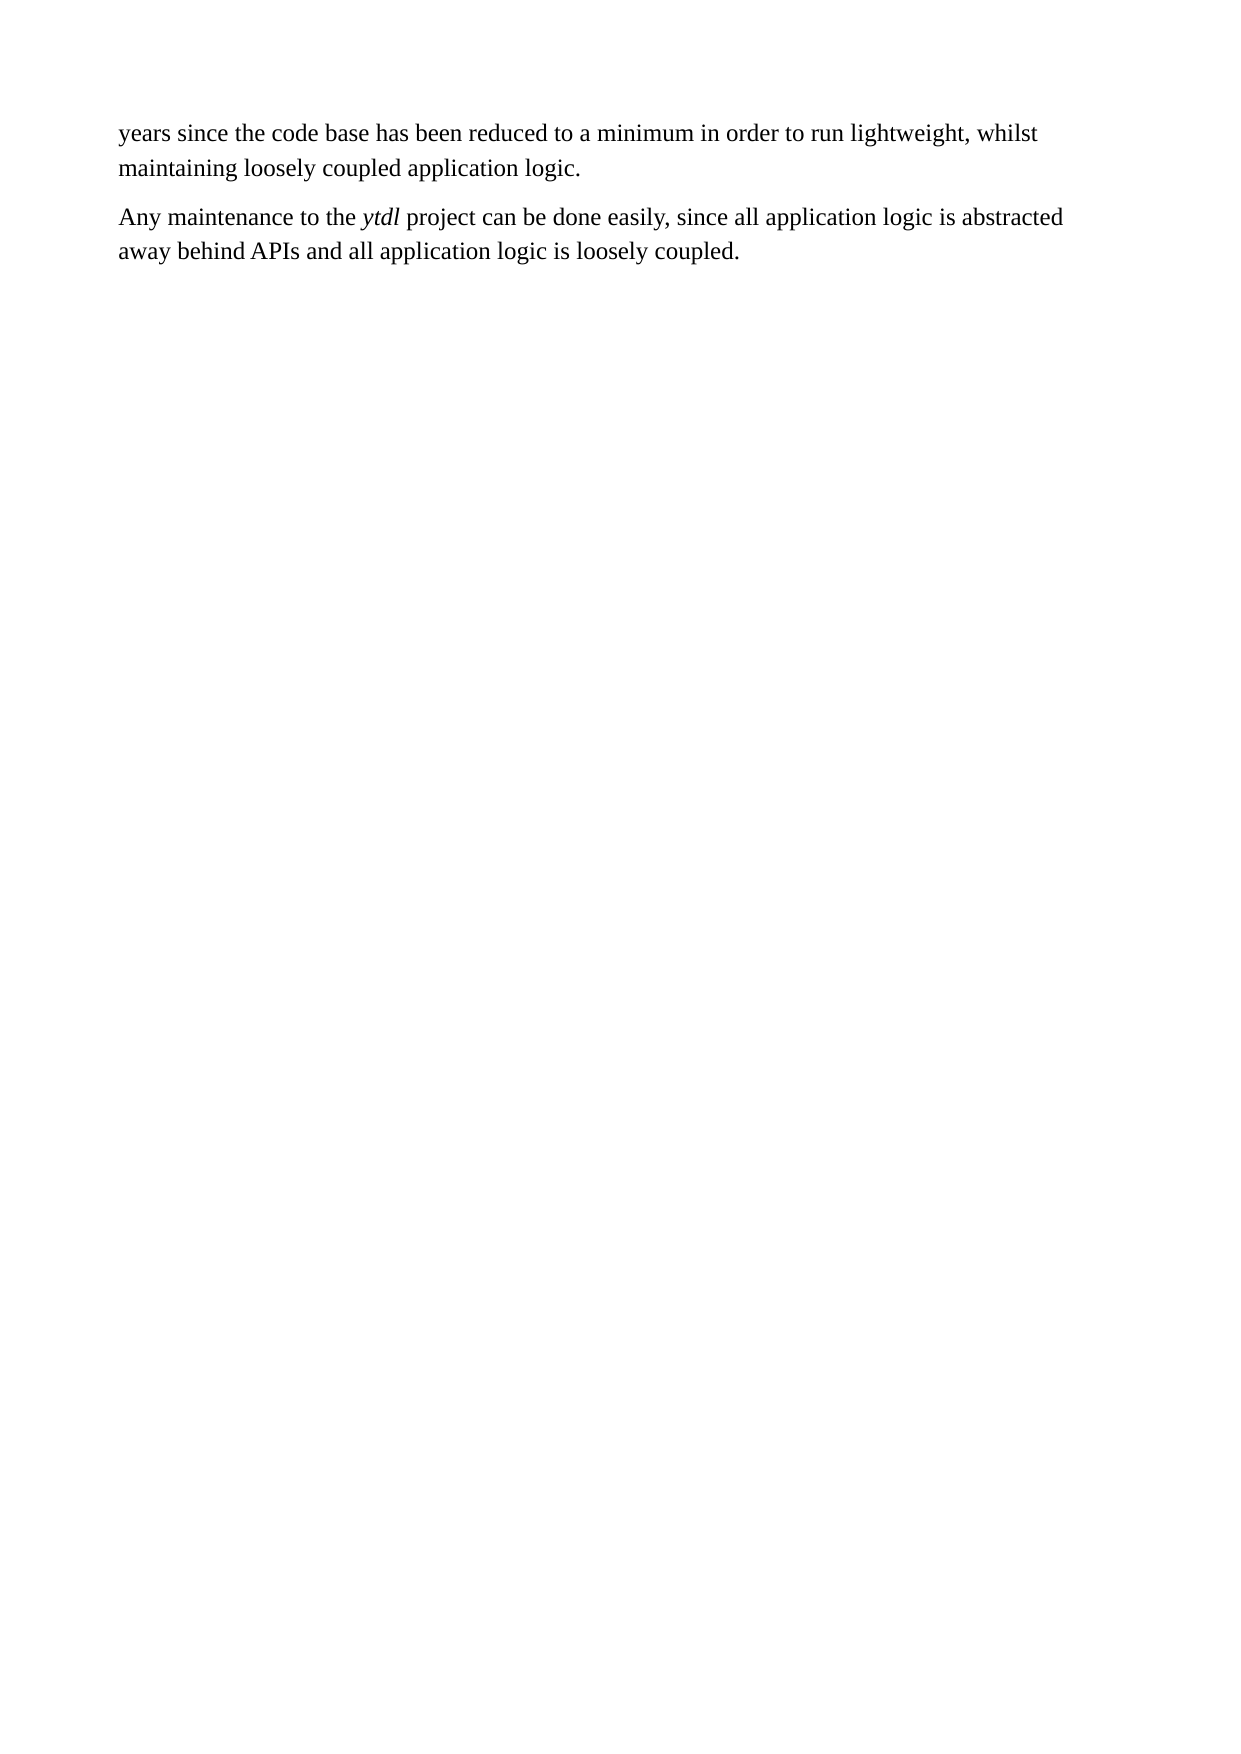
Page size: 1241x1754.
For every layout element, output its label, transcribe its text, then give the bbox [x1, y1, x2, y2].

text years since the code base has been reduced to a minimum in order to run lightweight, whilst maintaining loosely coupled application logic. [118, 118, 1122, 181]
text Any maintenance to the ytdl project can be done easily, since all application logic is abstracted away behind APIs and all application logic is loosely coupled. [118, 202, 1122, 265]
